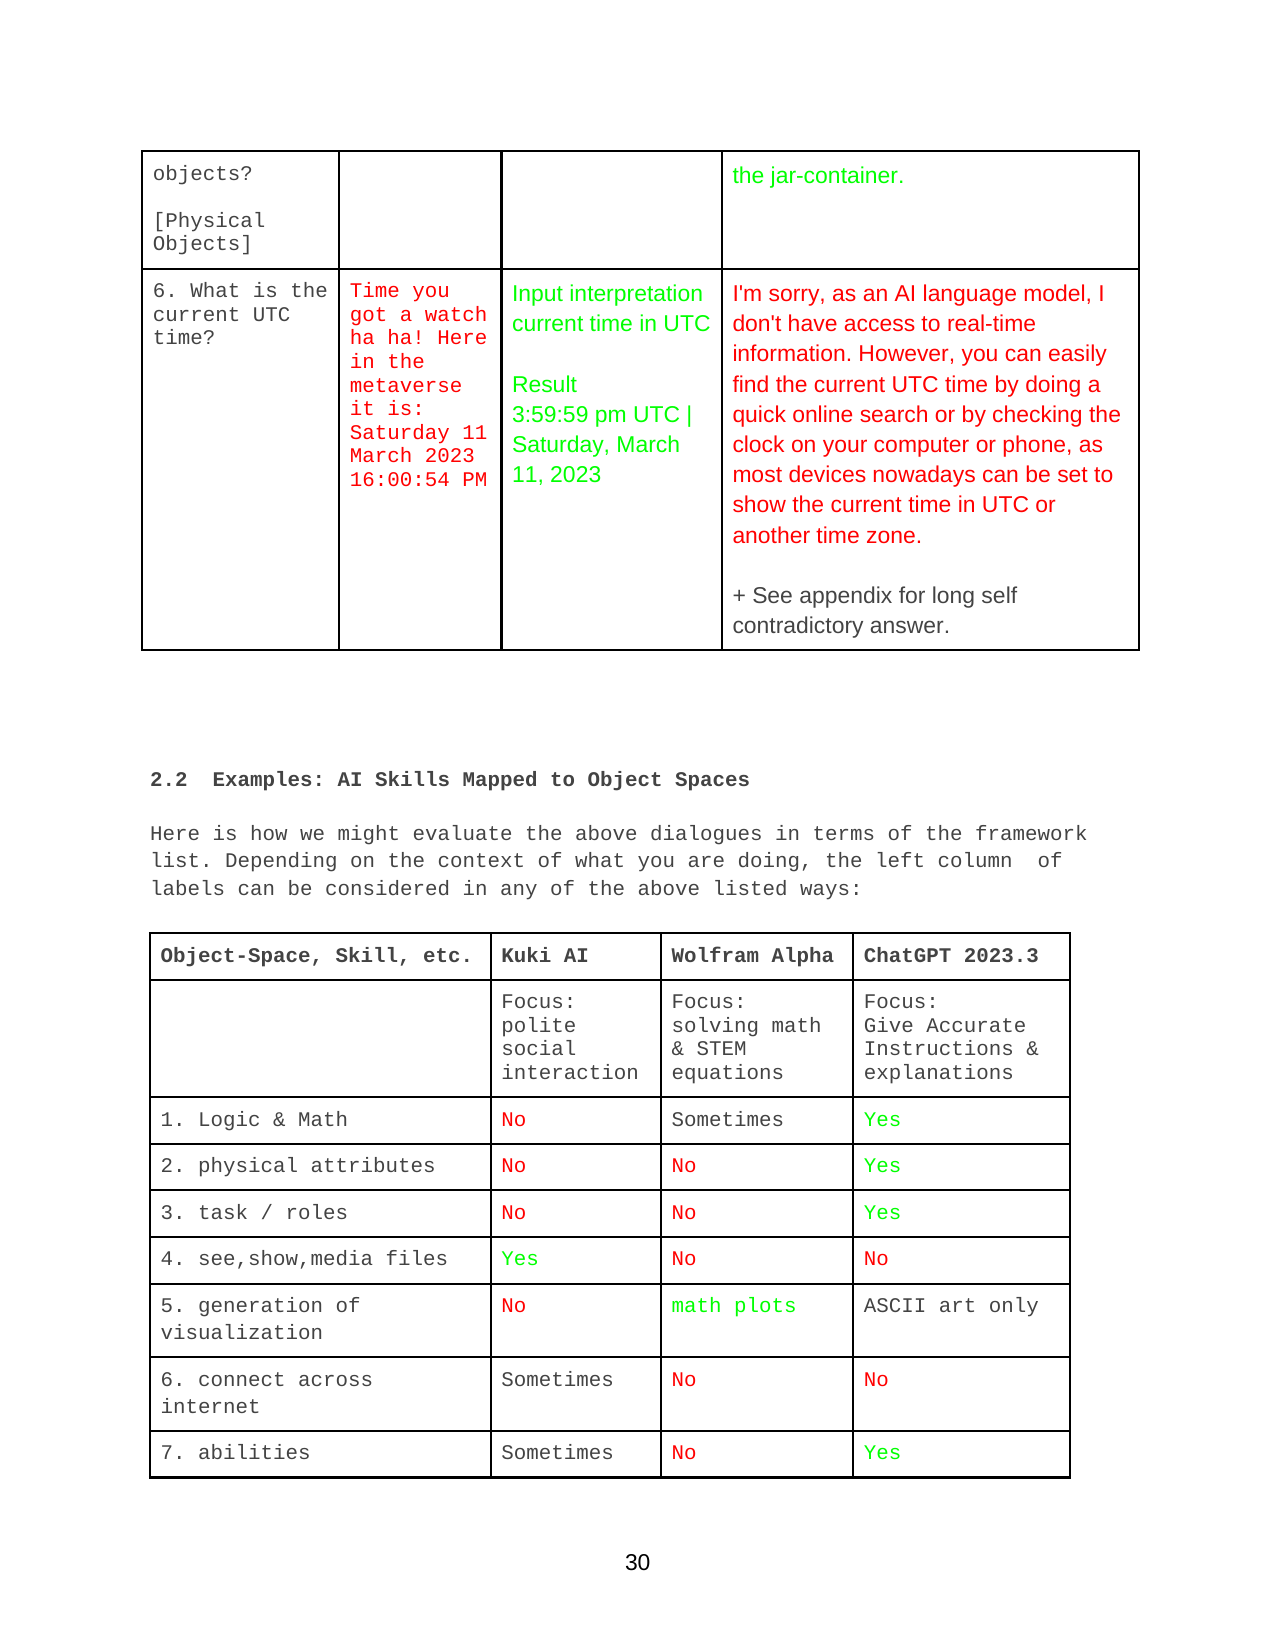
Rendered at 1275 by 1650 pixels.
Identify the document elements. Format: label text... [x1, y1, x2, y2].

table_cell Sometimes [492, 1432, 660, 1476]
table_cell [151, 981, 490, 1096]
table_cell 5. generation of visualization [151, 1285, 490, 1356]
table_cell 6. What is the current UTC time? [143, 270, 338, 649]
table_header ChatGPT 2023.3 [854, 934, 1069, 979]
table_cell Yes [854, 1098, 1069, 1143]
table_cell No [662, 1358, 852, 1430]
table_cell Yes [492, 1238, 660, 1282]
table_cell No [662, 1238, 852, 1282]
table_cell Yes [854, 1145, 1069, 1189]
table_cell Yes [854, 1432, 1069, 1476]
table_header Kuki AI [492, 934, 660, 979]
table_cell Focus: Give Accurate Instructions & explanations [854, 981, 1069, 1096]
table_cell ASCII art only [854, 1285, 1069, 1356]
table_cell Yes [854, 1191, 1069, 1236]
table_cell 4. see,show,media files [151, 1238, 490, 1282]
table_cell No [492, 1098, 660, 1143]
table_cell No [662, 1191, 852, 1236]
table_header Wolfram Alpha [662, 934, 852, 979]
table_cell the jar-container. [723, 152, 1138, 267]
table_cell math plots [662, 1285, 852, 1356]
table_cell [503, 152, 721, 267]
table_cell 3. task / roles [151, 1191, 490, 1236]
table_cell Sometimes [662, 1098, 852, 1143]
table_cell 7. abilities [151, 1432, 490, 1476]
table_header Object-Space, Skill, etc. [151, 934, 490, 979]
table_cell No [854, 1358, 1069, 1430]
table_cell No [492, 1191, 660, 1236]
table_cell Input interpretation current time in UTC Result 3:59:59 pm UTC | Saturday, March 11, 2023 [503, 270, 721, 649]
table_cell [340, 152, 500, 267]
table_cell 2. physical attributes [151, 1145, 490, 1189]
table_cell No [662, 1145, 852, 1189]
table_cell Sometimes [492, 1358, 660, 1430]
table_cell Focus: solving math & STEM equations [662, 981, 852, 1096]
table_cell 6. connect across internet [151, 1358, 490, 1430]
table_cell No [492, 1285, 660, 1356]
table_cell No [854, 1238, 1069, 1282]
text Here is how we might evaluate the above dialogues in terms of the framework list. Depending on the context of what you are doing, the left column of labels can be considered in any of the above listed ways: [150, 823, 1125, 901]
table_cell Time you got a watch ha ha! Here in the metaverse it is: Saturday 11 March 2023 16:00:54 PM [340, 270, 500, 649]
table_cell No [662, 1432, 852, 1476]
text 2.2 Examples: AI Skills Mapped to Object Spaces [150, 769, 1125, 793]
table_cell objects? [Physical Objects] [143, 152, 338, 267]
table_cell No [492, 1145, 660, 1189]
table_cell I'm sorry, as an AI language model, I don't have access to real-time information. However, you can easily find the current UTC time by doing a quick online search or by checking the clock on your computer or phone, as most devices nowadays can be set to show the current time in UTC or another time zone. + See appendix for long self contradictory answer. [723, 270, 1138, 649]
table_cell 1. Logic & Math [151, 1098, 490, 1143]
table_cell Focus: polite social interaction [492, 981, 660, 1096]
